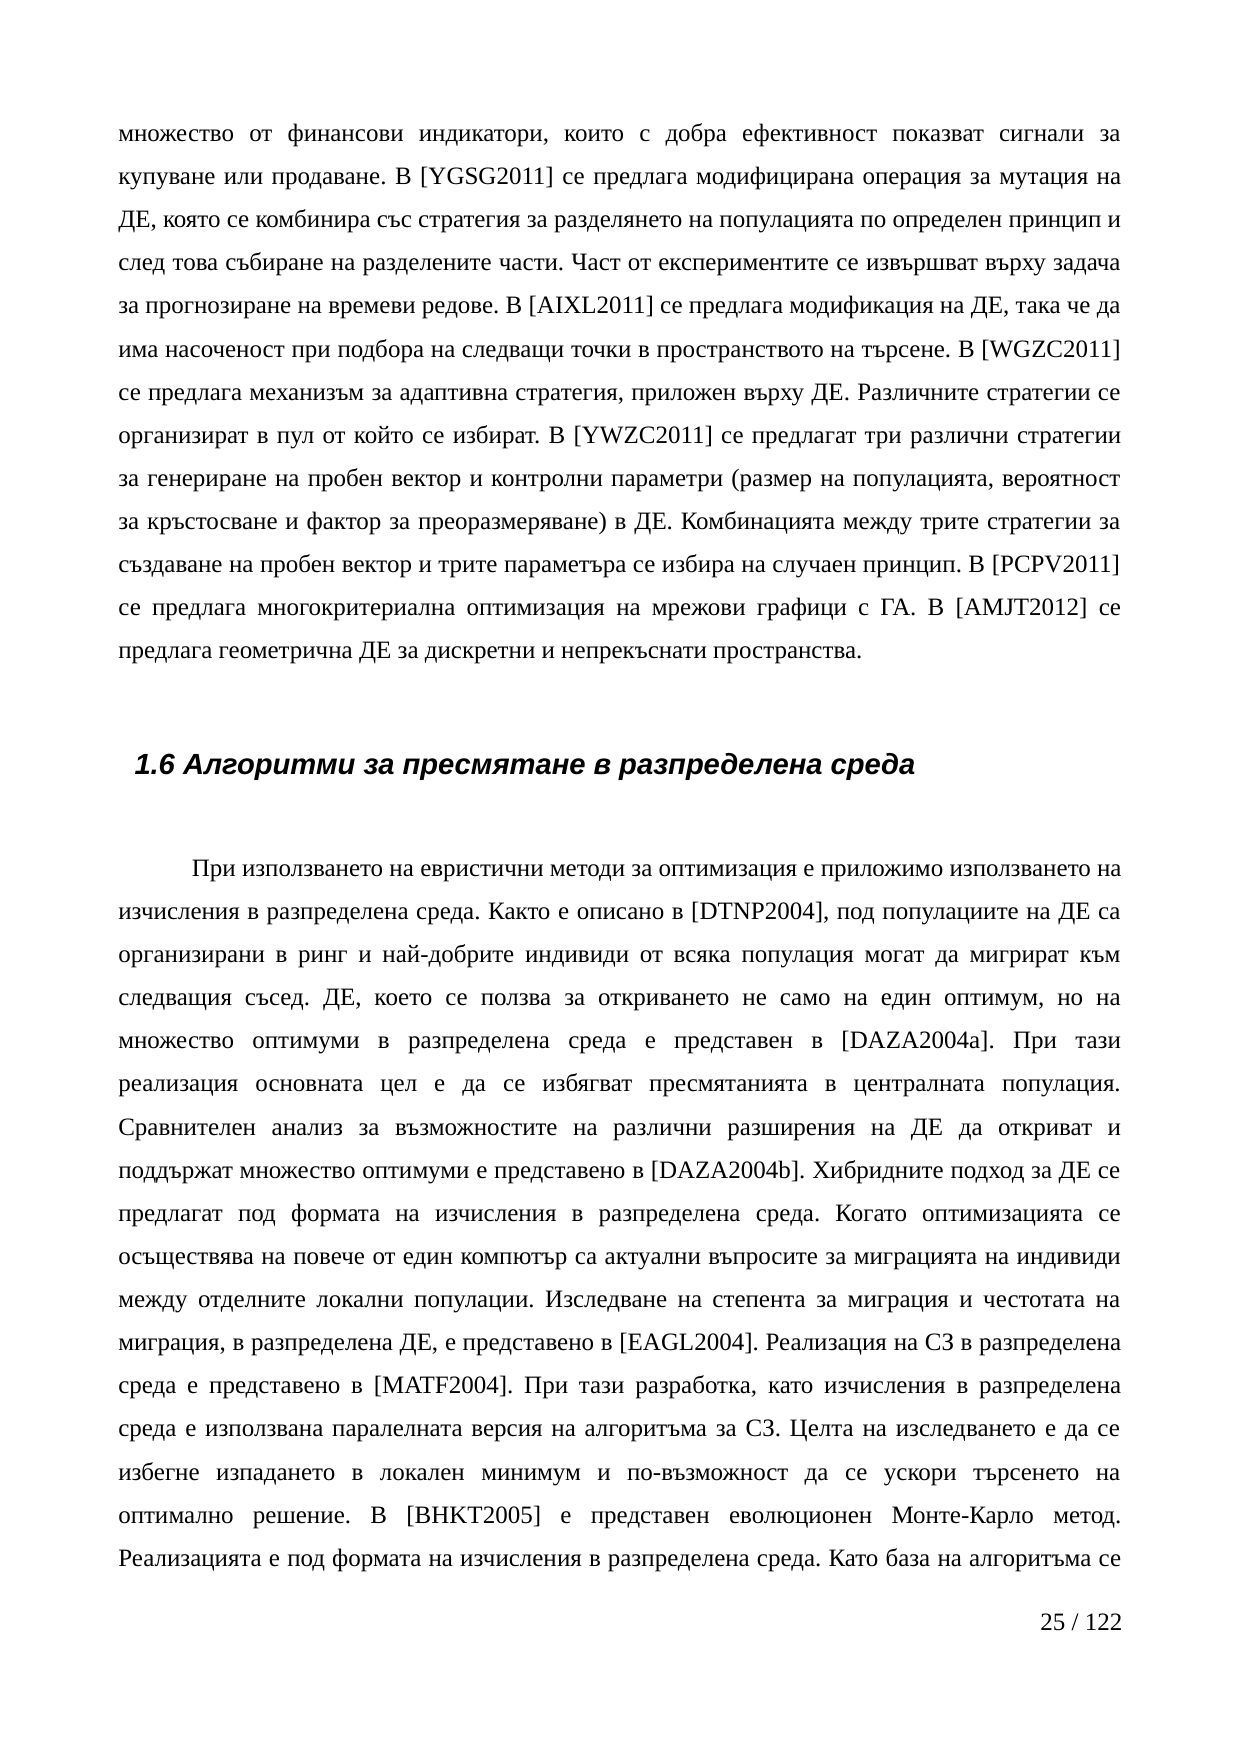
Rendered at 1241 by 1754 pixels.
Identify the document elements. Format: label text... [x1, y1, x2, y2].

subtitle 1.6 Алгоритми за пресмятане в разпределена среда [118, 747, 1122, 780]
text множество от финансови индикатори, които с добра ефективност показват сигнали за купуване или продаване. В [YGSG2011] се предлага модифицирана операция за мутация на ДЕ, която се комбинира със стратегия за разделянето на популацията по определен принцип и след това събиране на разделените части. Част от експериментите се извършват върху задача за прогнозиране на времеви редове. В [AIXL2011] се предлага модификация на ДЕ, така че да има насоченост при подбора на следващи точки в пространството на търсене. В [WGZC2011] се предлага механизъм за адаптивна стратегия, приложен върху ДЕ. Различните стратегии се организират в пул от който се избират. В [YWZC2011] се предлагат три различни стратегии за генериране на пробен вектор и контролни параметри (размер на популацията, вероятност за кръстосване и фактор за преоразмеряване) в ДЕ. Комбинацията между трите стратегии за създаване на пробен вектор и трите параметъра се избира на случаен принцип. В [PCPV2011] се предлага многокритериална оптимизация на мрежови графици с ГА. В [AMJT2012] се предлага геометрична ДЕ за дискретни и непрекъснати пространства. [118, 118, 1122, 664]
text При използването на евристични методи за оптимизация е приложимо използването на изчисления в разпределена среда. Както е описано в [DTNP2004], под популациите на ДЕ са организирани в ринг и най-добрите индивиди от всяка популация могат да мигрират към следващия съсед. ДЕ, което се ползва за откриването не само на един оптимум, но на множество оптимуми в разпределена среда е представен в [DAZA2004a]. При тази реализация основната цел е да се избягват пресмятанията в централната популация. Сравнителен анализ за възможностите на различни разширения на ДЕ да откриват и поддържат множество оптимуми е представено в [DAZA2004b]. Хибридните подход за ДЕ се предлагат под формата на изчисления в разпределена среда. Когато оптимизацията се осъществява на повече от един компютър са актуални въпросите за миграцията на индивиди между отделните локални популации. Изследване на степента за миграция и честотата на миграция, в разпределена ДЕ, е представено в [EAGL2004]. Реализация на СЗ в разпределена среда е представено в [MATF2004]. При тази разработка, като изчисления в разпределена среда е използвана паралелната версия на алгоритъма за СЗ. Целта на изследването е да се избегне изпадането в локален минимум и по-възможност да се ускори търсенето на оптимално решение. В [BHKT2005] е представен еволюционен Монте-Карло метод. Реализацията е под формата на изчисления в разпределена среда. Като база на алгоритъма се [118, 853, 1122, 1572]
